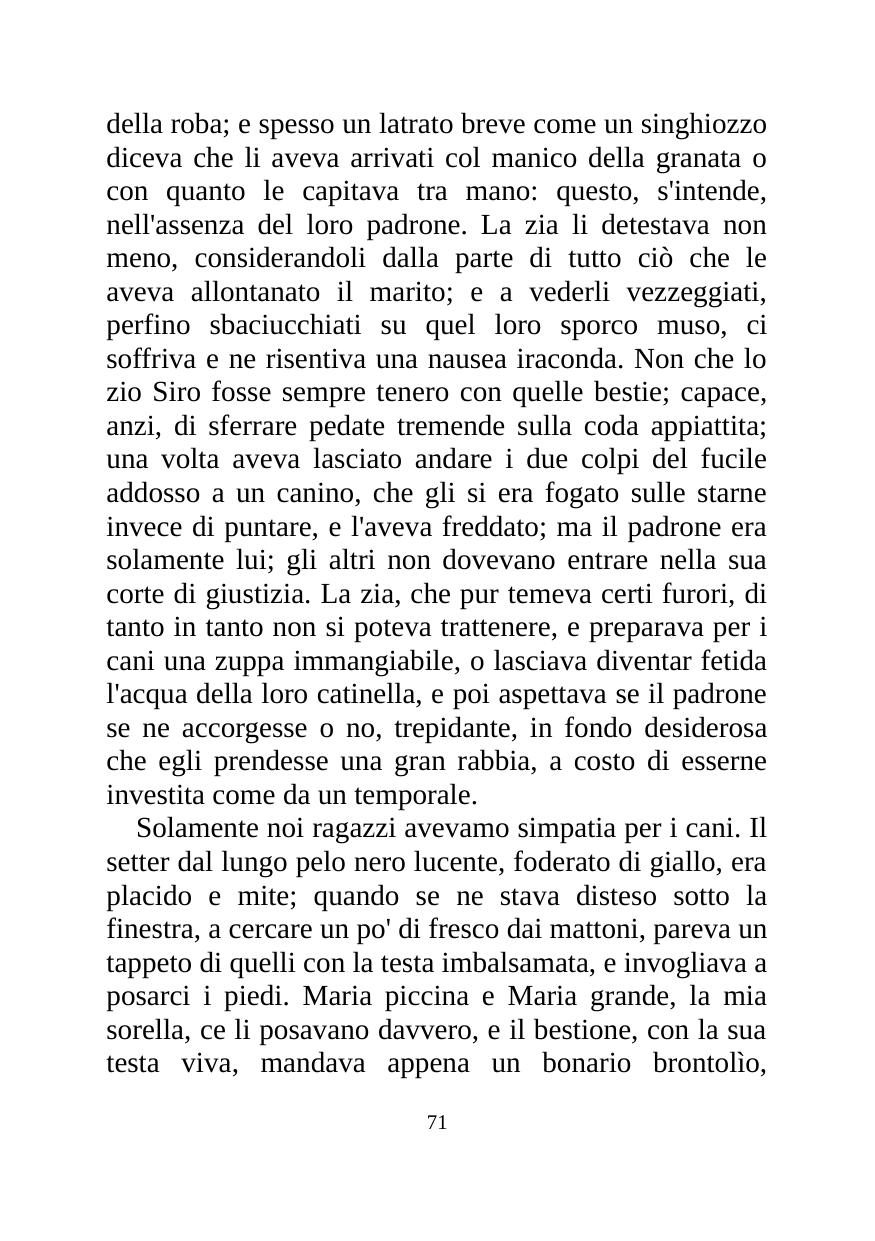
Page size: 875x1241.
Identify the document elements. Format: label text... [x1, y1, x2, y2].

text Solamente noi ragazzi avevamo simpatia per i cani. Il setter dal lungo pelo nero lucente, foderato di giallo, era placido e mite; quando se ne stava disteso sotto la finestra, a cercare un po' di fresco dai mattoni, pareva un tappeto di quelli con la testa imbalsamata, e invogliava a posarci i piedi. Maria piccina e Maria grande, la mia sorella, ce li posavano davvero, e il bestione, con la sua testa viva, mandava appena un bonario brontolìo, [106, 811, 768, 1079]
text della roba; e spesso un latrato breve come un singhiozzo diceva che li aveva arrivati col manico della granata o con quanto le capitava tra mano: questo, s'intende, nell'assenza del loro padrone. La zia li detestava non meno, considerandoli dalla parte di tutto ciò che le aveva allontanato il marito; e a vederli vezzeggiati, perfino sbaciucchiati su quel loro sporco muso, ci soffriva e ne risentiva una nausea iraconda. Non che lo zio Siro fosse sempre tenero con quelle bestie; capace, anzi, di sferrare pedate tremende sulla coda appiattita; una volta aveva lasciato andare i due colpi del fucile addosso a un canino, che gli si era fogato sulle starne invece di puntare, e l'aveva freddato; ma il padrone era solamente lui; gli altri non dovevano entrare nella sua corte di giustizia. La zia, che pur temeva certi furori, di tanto in tanto non si poteva trattenere, e preparava per i cani una zuppa immangiabile, o lasciava diventar fetida l'acqua della loro catinella, e poi aspettava se il padrone se ne accorgesse o no, trepidante, in fondo desiderosa che egli prendesse una gran rabbia, a costo di esserne investita come da un temporale. [106, 106, 768, 811]
